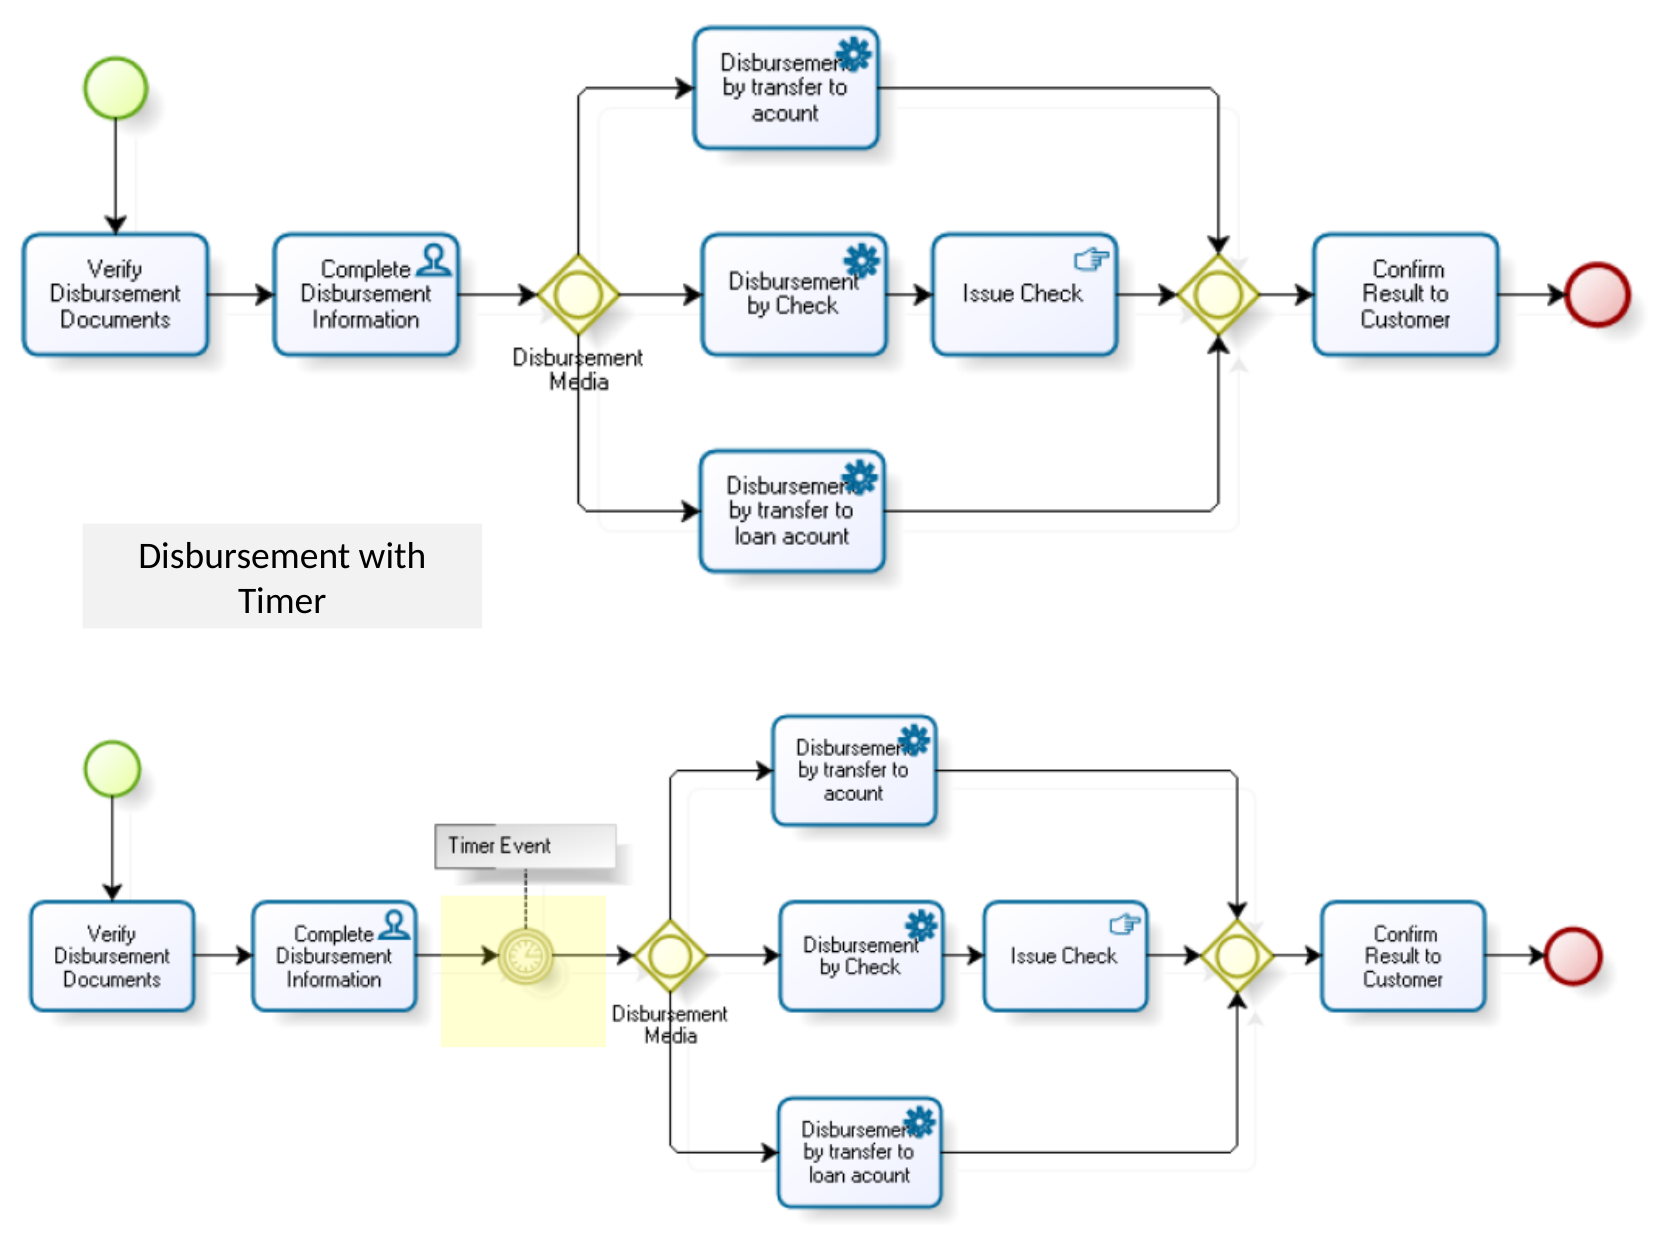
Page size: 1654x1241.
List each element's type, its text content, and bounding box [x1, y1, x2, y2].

text_box [440, 895, 607, 1048]
text_box Disbursement with Timer [82, 523, 483, 629]
picture [0, 0, 1654, 604]
picture [0, 685, 1626, 1241]
